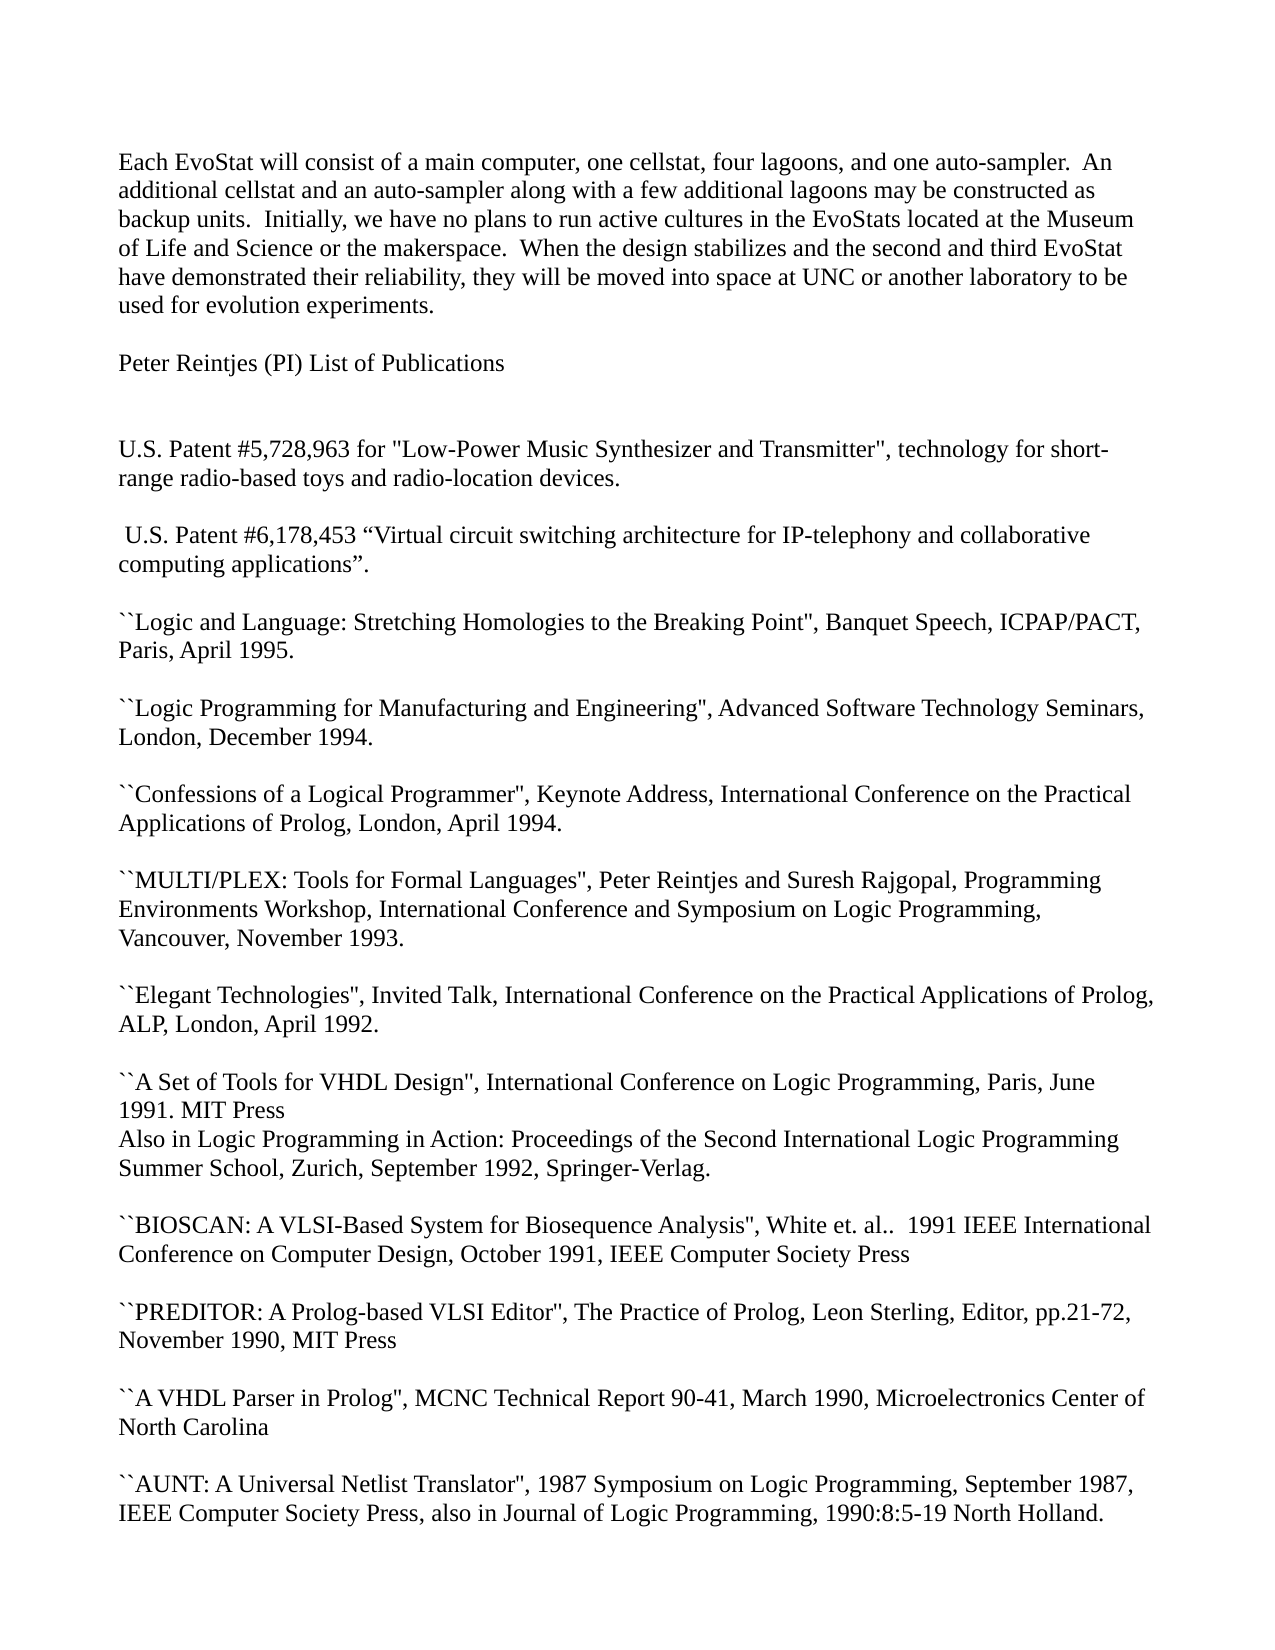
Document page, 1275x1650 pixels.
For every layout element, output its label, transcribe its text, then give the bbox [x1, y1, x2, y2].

text Each EvoStat will consist of a main computer, one cellstat, four lagoons, and one auto-sampler. An additional cellstat and an auto-sampler along with a few additional lagoons may be constructed as backup units. Initially, we have no plans to run active cultures in the EvoStats located at the Museum of Life and Science or the makerspace. When the design stabilizes and the second and third EvoStat have demonstrated their reliability, they will be moved into space at UNC or another laboratory to be used for evolution experiments. Peter Reintjes (PI) List of Publications U.S. Patent #5,728,963 for "Low-Power Music Synthesizer and Transmitter", technology for short-range radio-based toys and radio-location devices. U.S. Patent #6,178,453 “Virtual circuit switching architecture for IP-telephony and collaborative computing applications”. ``Logic and Language: Stretching Homologies to the Breaking Point'', Banquet Speech, ICPAP/PACT, Paris, April 1995. ``Logic Programming for Manufacturing and Engineering'', Advanced Software Technology Seminars, London, December 1994. ``Confessions of a Logical Programmer'', Keynote Address, International Conference on the Practical Applications of Prolog, London, April 1994. ``MULTI/PLEX: Tools for Formal Languages'', Peter Reintjes and Suresh Rajgopal, Programming Environments Workshop, International Conference and Symposium on Logic Programming, Vancouver, November 1993. ``Elegant Technologies'', Invited Talk, International Conference on the Practical Applications of Prolog, ALP, London, April 1992. ``A Set of Tools for VHDL Design'', International Conference on Logic Programming, Paris, June 1991. MIT Press Also in Logic Programming in Action: Proceedings of the Second International Logic Programming Summer School, Zurich, September 1992, Springer-Verlag. ``BIOSCAN: A VLSI-Based System for Biosequence Analysis'', White et. al.. 1991 IEEE International Conference on Computer Design, October 1991, IEEE Computer Society Press ``PREDITOR: A Prolog-based VLSI Editor'', The Practice of Prolog, Leon Sterling, Editor, pp.21-72, November 1990, MIT Press ``A VHDL Parser in Prolog'', MCNC Technical Report 90-41, March 1990, Microelectronics Center of North Carolina ``AUNT: A Universal Netlist Translator'', 1987 Symposium on Logic Programming, September 1987, IEEE Computer Society Press, also in Journal of Logic Programming, 1990:8:5-19 North Holland. [118, 118, 1157, 1527]
